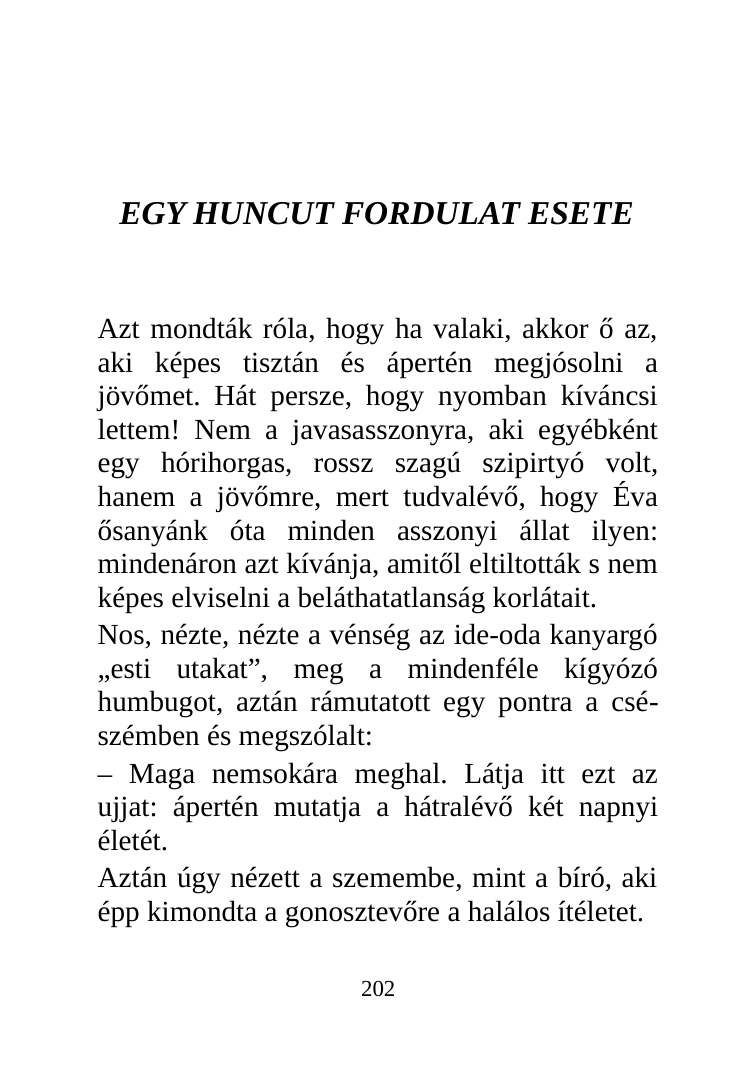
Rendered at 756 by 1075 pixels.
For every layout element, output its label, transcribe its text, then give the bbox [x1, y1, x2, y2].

text EGY HUNCUT FORDULAT ESETE [97, 193, 658, 232]
text – Maga nemsokára meghal. Látja itt ezt az ujjat: ápertén mutatja a hátralévő két napnyi életét. [97, 756, 658, 856]
text Aztán úgy nézett a szemembe, mint a bíró, aki épp kimondta a gonosztevőre a halálos ítéletet. [97, 861, 658, 928]
text Azt mondták róla, hogy ha valaki, akkor ő az, aki képes tisztán és ápertén megjósolni a jövőmet. Hát persze, hogy nyomban kíváncsi lettem! Nem a javasasszonyra, aki egyébként egy hórihorgas, rossz szagú szipirtyó volt, hanem a jövőmre, mert tudvalévő, hogy Éva ősanyánk óta minden asszonyi állat ilyen: mindenáron azt kívánja, amitől eltiltották s nem képes elviselni a beláthatatlanság korlátait. [97, 311, 658, 613]
text Nos, nézte, nézte a vénség az ide-oda kanyargó „esti utakat”, meg a mindenféle kígyózó humbugot, aztán rámutatott egy pontra a csé­szém­ben és megszólalt: [97, 617, 658, 752]
